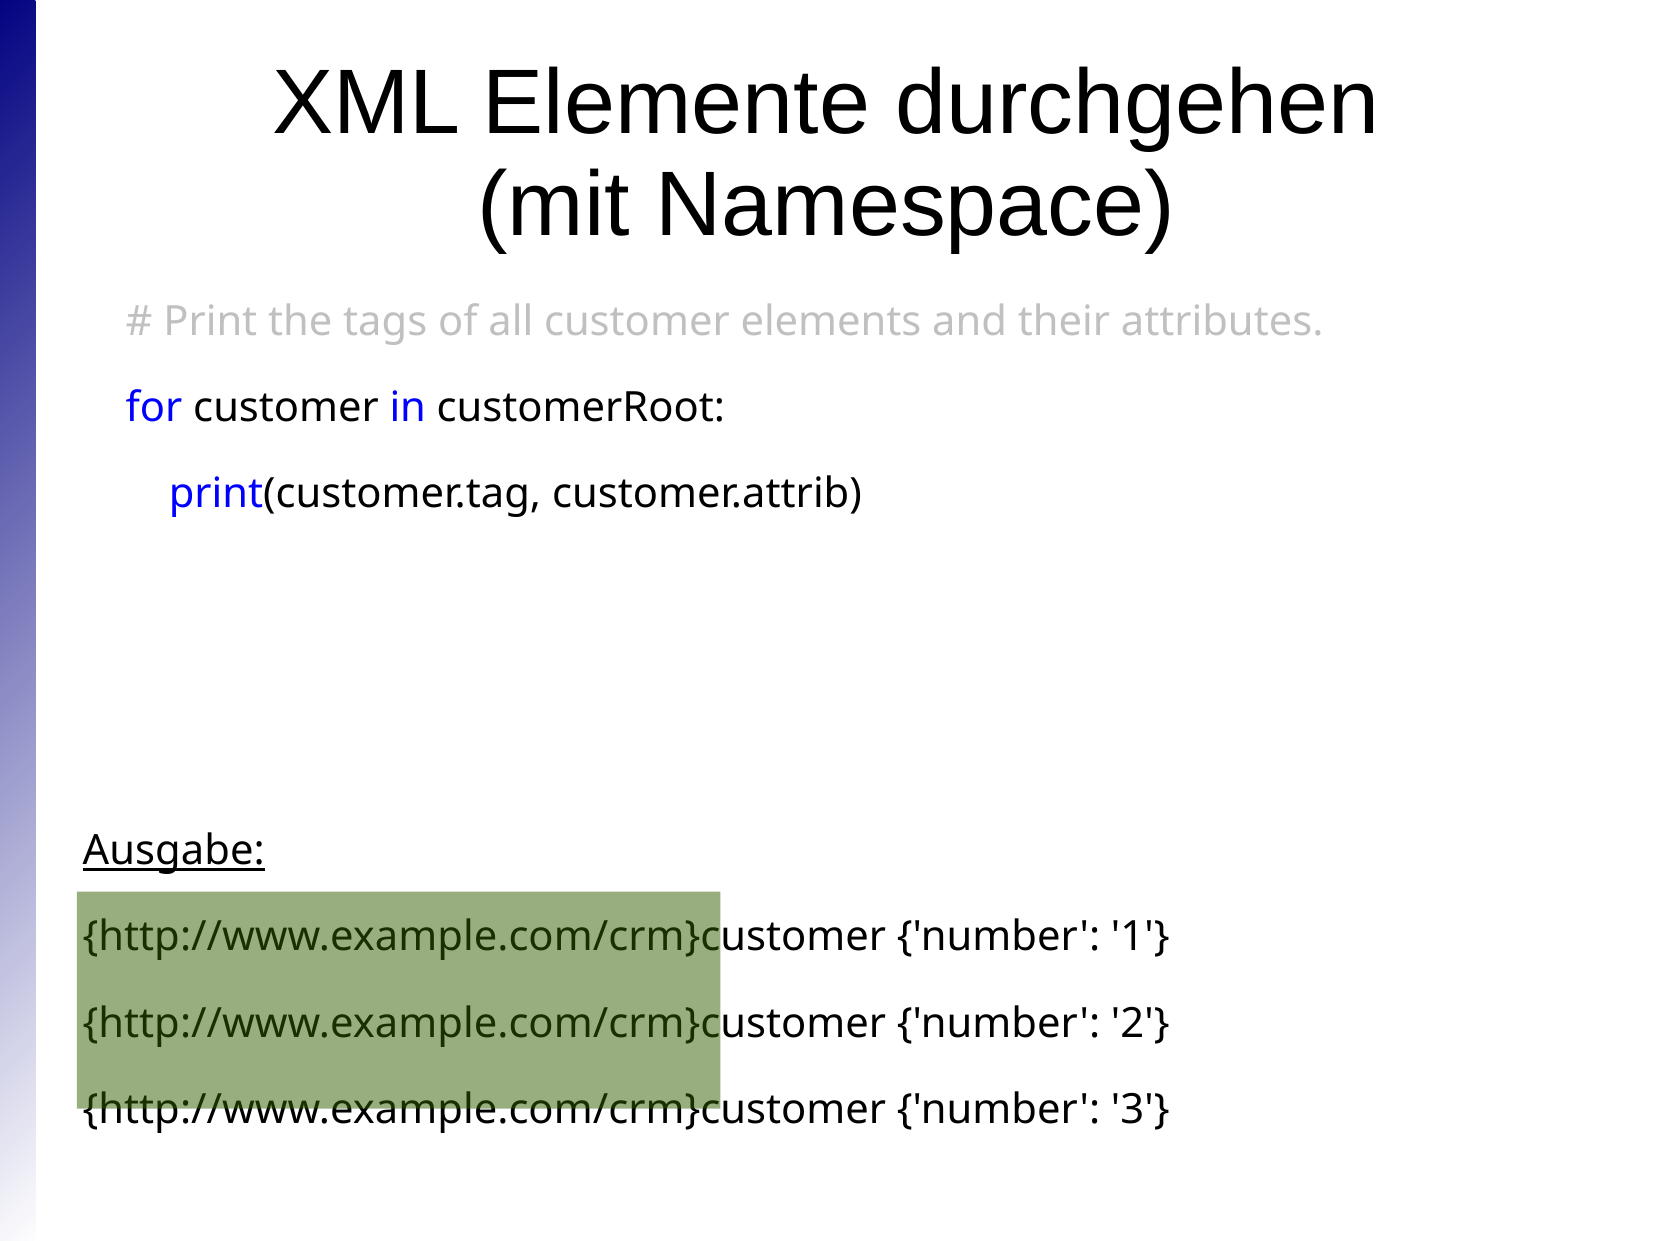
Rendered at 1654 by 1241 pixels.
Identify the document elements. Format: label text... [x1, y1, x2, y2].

list # Print the tags of all customer elements and their attributes. for customer in customerRoot: print(customer.tag, customer.attrib) [82, 290, 1571, 739]
list Ausgabe: {http://www.example.com/crm}customer {'number': '1'} {http://www.example.com/crm}customer {'number': '2'} {http://www.example.com/crm}customer {'number': '3'} [82, 739, 1571, 1182]
text_box [76, 891, 721, 1109]
title XML Elemente durchgehen (mit Namespace) [82, 49, 1571, 257]
